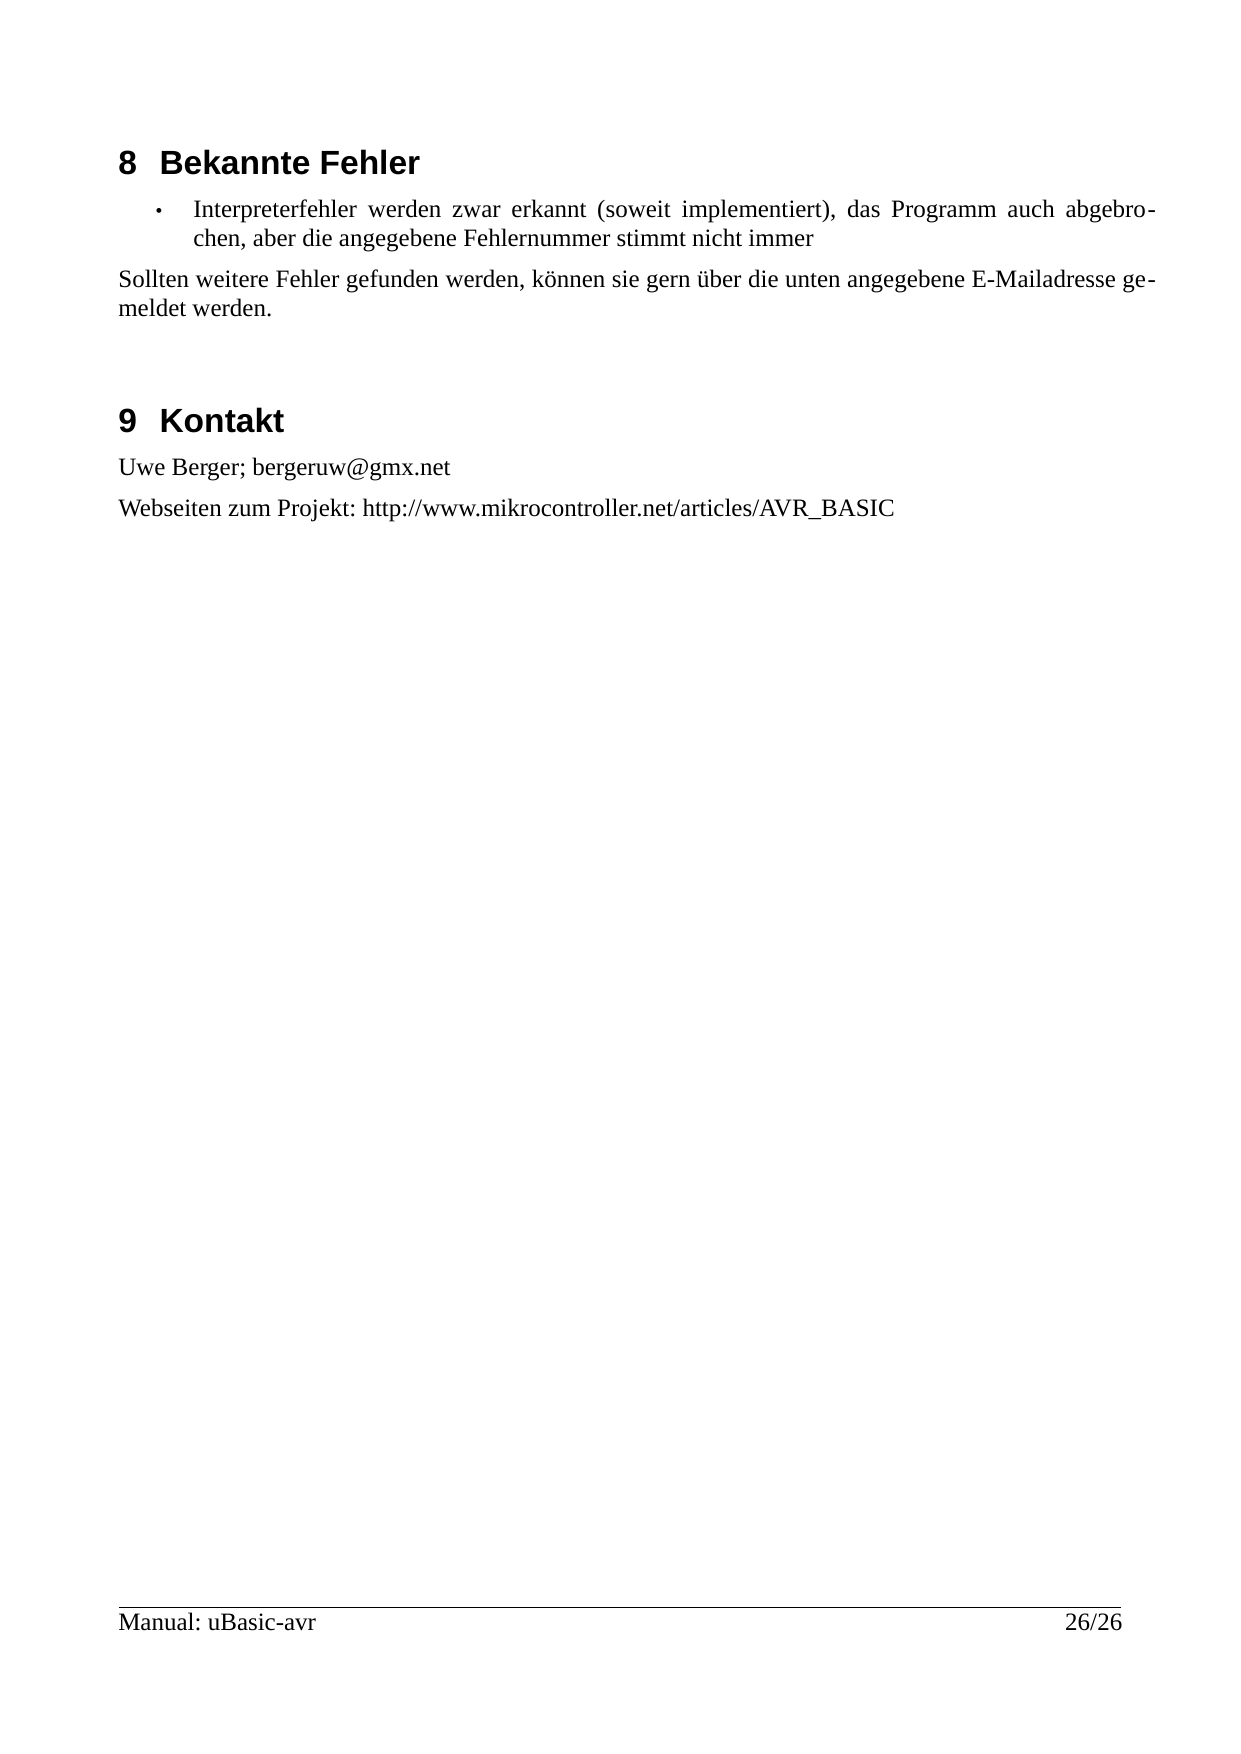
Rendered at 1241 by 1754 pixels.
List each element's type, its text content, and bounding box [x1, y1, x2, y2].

subtitle Kontakt [118, 401, 1156, 439]
text Uwe Berger; bergeruw@gmx.net [118, 452, 1156, 480]
text Sollten weitere Fehler gefunden werden, können sie gern über die unten angegebene E-Mailadresse ge­meldet werden. [118, 264, 1156, 322]
subtitle Bekannte Fehler [118, 143, 1156, 182]
list Interpreterfehler werden zwar erkannt (soweit implementiert), das Programm auch abgebro­chen, aber die angegebene Fehlernummer stimmt nicht immer [156, 194, 1156, 252]
text Webseiten zum Projekt: http://www.mikrocontroller.net/articles/AVR_BASIC [118, 493, 1156, 522]
